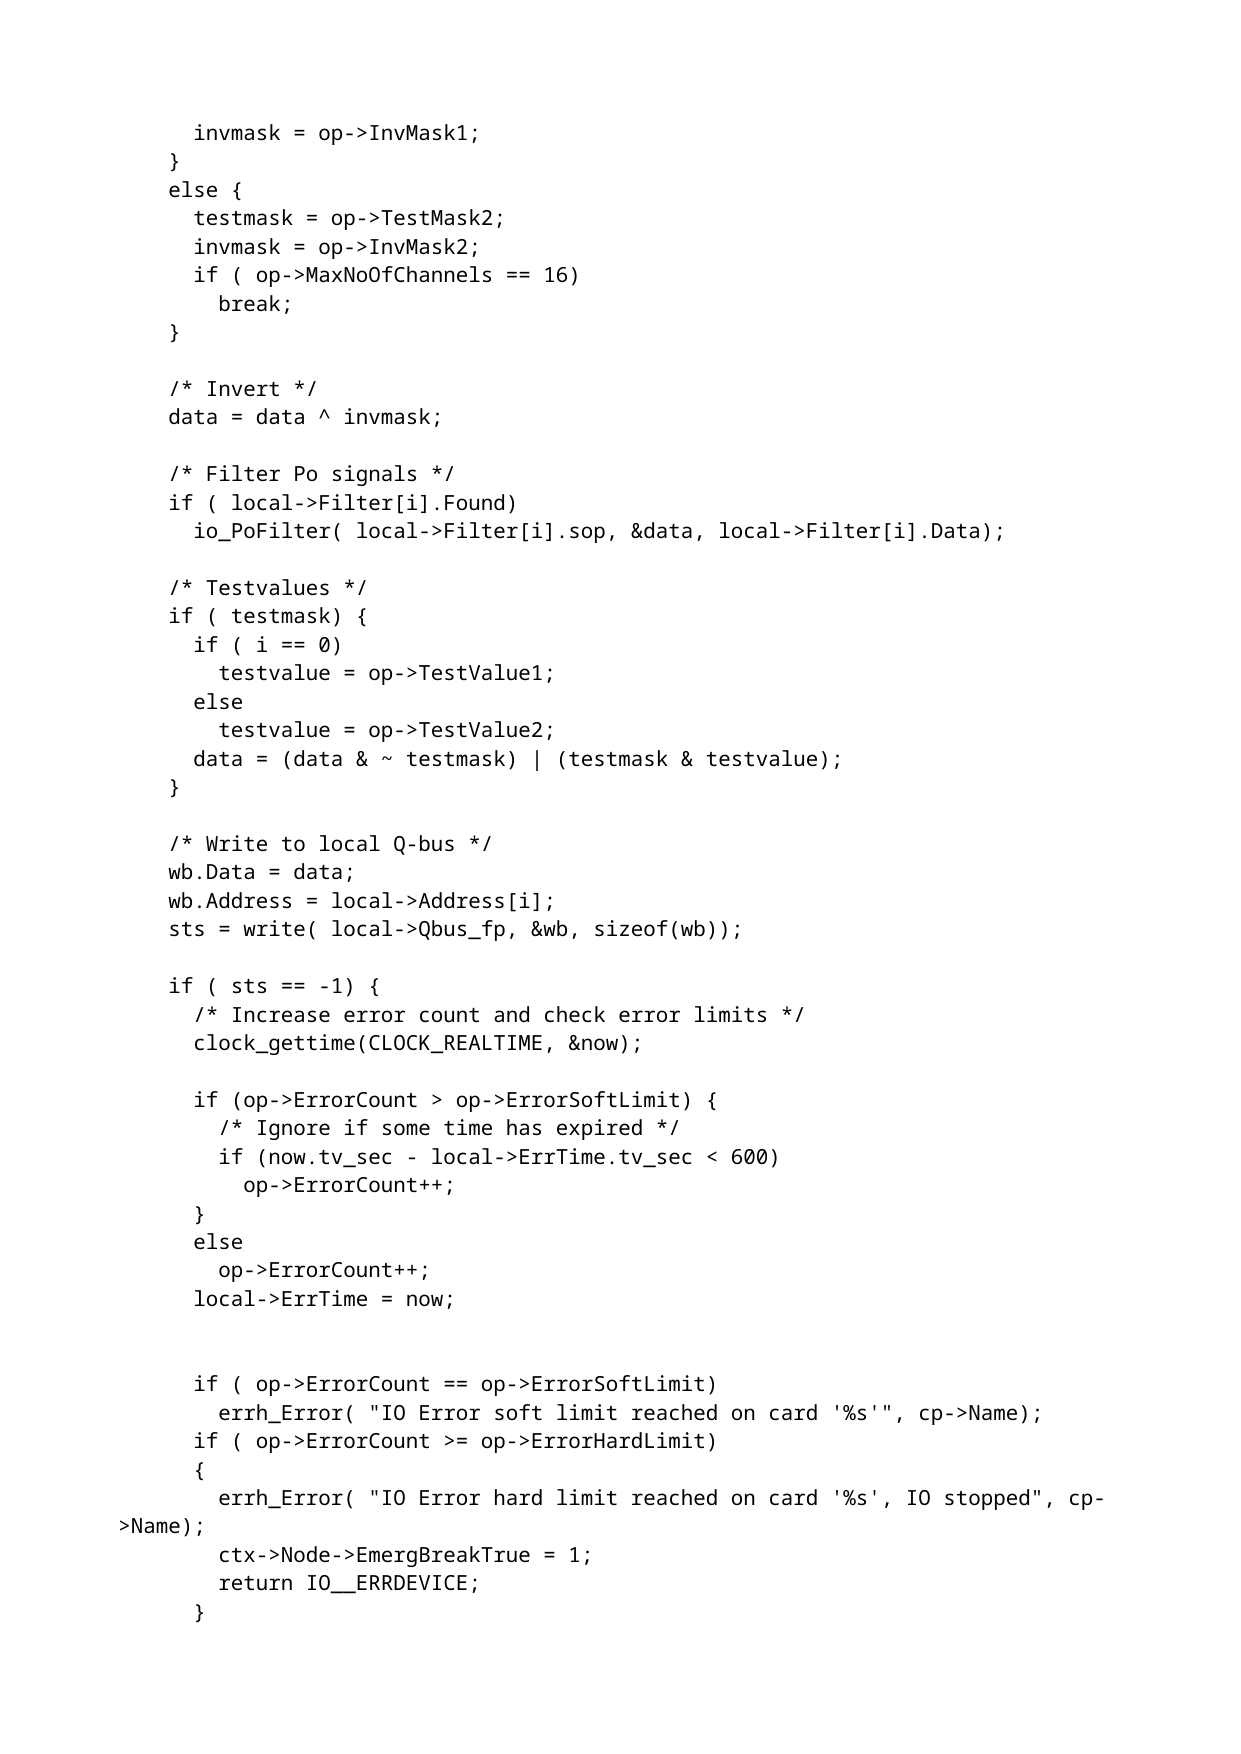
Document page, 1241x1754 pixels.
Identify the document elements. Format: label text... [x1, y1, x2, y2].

text /* Filter Po signals */ [118, 459, 1122, 488]
text } [118, 147, 1122, 175]
text clock_gettime(CLOCK_REALTIME, &now); [118, 1028, 1122, 1057]
text testvalue = op->TestValue2; [118, 715, 1122, 744]
text else { [118, 175, 1122, 203]
text invmask = op->InvMask1; [118, 118, 1122, 147]
text return IO__ERRDEVICE; [118, 1568, 1122, 1597]
text wb.Address = local->Address[i]; [118, 886, 1122, 914]
text { [118, 1455, 1122, 1483]
text op->ErrorCount++; [118, 1256, 1122, 1284]
text if ( op->MaxNoOfChannels == 16) [118, 260, 1122, 289]
text ctx->Node->EmergBreakTrue = 1; [118, 1540, 1122, 1568]
text /* Invert */ [118, 374, 1122, 402]
text /* Testvalues */ [118, 573, 1122, 602]
text if ( local->Filter[i].Found) [118, 488, 1122, 516]
text else [118, 687, 1122, 715]
text if (now.tv_sec - local->ErrTime.tv_sec < 600) [118, 1142, 1122, 1170]
text if ( testmask) { [118, 602, 1122, 630]
text testmask = op->TestMask2; [118, 203, 1122, 232]
text /* Ignore if some time has expired */ [118, 1113, 1122, 1142]
text testvalue = op->TestValue1; [118, 658, 1122, 687]
text sts = write( local->Qbus_fp, &wb, sizeof(wb)); [118, 914, 1122, 943]
text errh_Error( "IO Error soft limit reached on card '%s'", cp->Name); [118, 1398, 1122, 1426]
text if ( sts == -1) { [118, 971, 1122, 1000]
text } [118, 772, 1122, 801]
text } [118, 317, 1122, 346]
text break; [118, 289, 1122, 317]
text invmask = op->InvMask2; [118, 232, 1122, 260]
text wb.Data = data; [118, 857, 1122, 886]
text } [118, 1597, 1122, 1625]
text errh_Error( "IO Error hard limit reached on card '%s', IO stopped", cp->Name); [118, 1483, 1122, 1540]
text if ( op->ErrorCount >= op->ErrorHardLimit) [118, 1426, 1122, 1455]
text if (op->ErrorCount > op->ErrorSoftLimit) { [118, 1085, 1122, 1113]
text if ( i == 0) [118, 630, 1122, 658]
text } [118, 1199, 1122, 1227]
text /* Write to local Q-bus */ [118, 829, 1122, 857]
text io_PoFilter( local->Filter[i].sop, &data, local->Filter[i].Data); [118, 516, 1122, 545]
text else [118, 1227, 1122, 1256]
text local->ErrTime = now; [118, 1284, 1122, 1312]
text data = data ^ invmask; [118, 402, 1122, 431]
text /* Increase error count and check error limits */ [118, 1000, 1122, 1028]
text data = (data & ~ testmask) | (testmask & testvalue); [118, 744, 1122, 772]
text if ( op->ErrorCount == op->ErrorSoftLimit) [118, 1369, 1122, 1398]
text op->ErrorCount++; [118, 1170, 1122, 1199]
